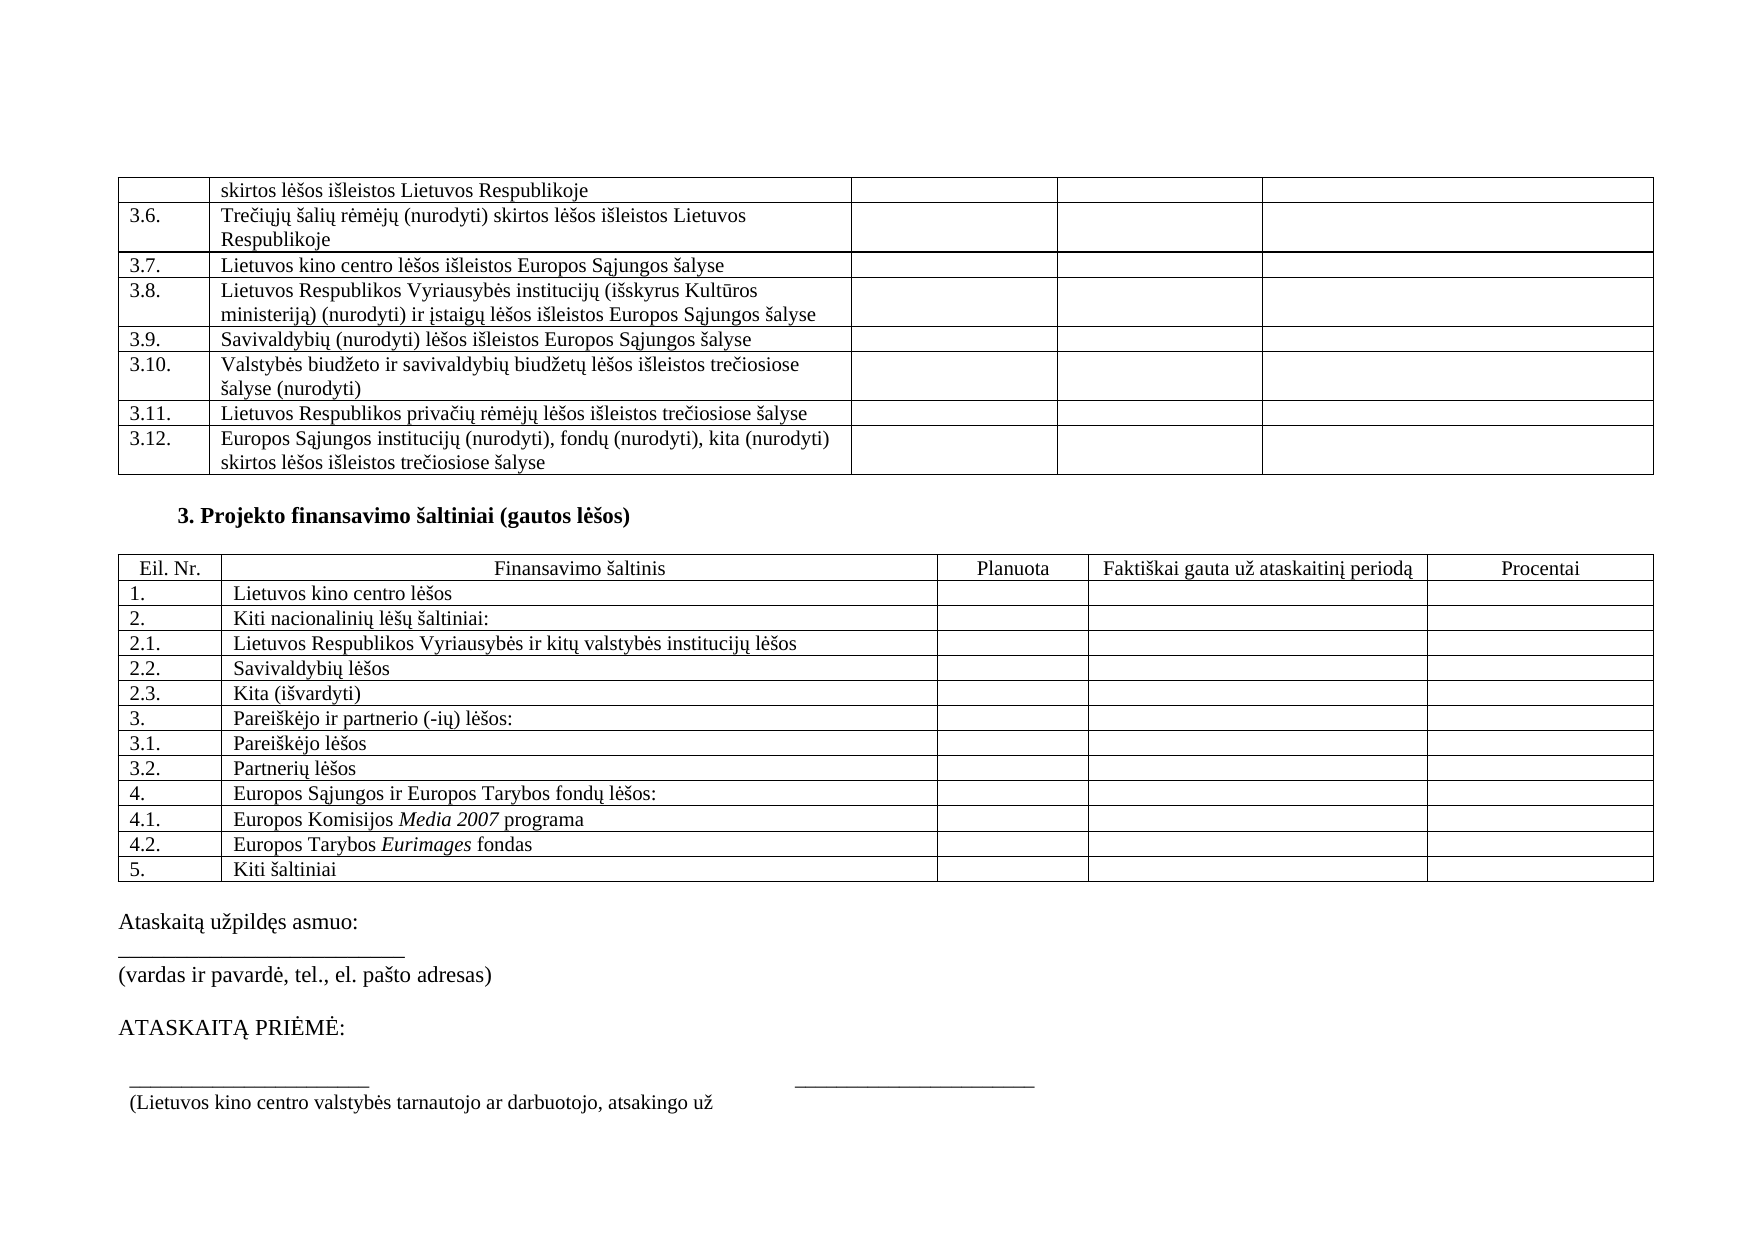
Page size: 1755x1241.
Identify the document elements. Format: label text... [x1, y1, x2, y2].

table_cell Pareiškėjo ir partnerio (-ių) lėšos: [222, 706, 937, 730]
table_cell [1428, 731, 1653, 755]
table_cell [938, 781, 1088, 805]
table_cell [1058, 327, 1262, 351]
table_cell [1263, 253, 1653, 277]
table_cell [1058, 178, 1262, 202]
table_cell Trečiųjų šalių rėmėjų (nurodyti) skirtos lėšos išleistos Lietuvos Respublikoje [210, 203, 851, 251]
table_cell Europos Sąjungos institucijų (nurodyti), fondų (nurodyti), kita (nurodyti) skirtos lėšos išleistos trečiosiose šalyse [210, 426, 851, 474]
text 3. Projekto finansavimo šaltiniai (gautos lėšos) [118, 502, 1636, 528]
table_cell [1089, 581, 1427, 604]
table_header Finansavimo šaltinis [222, 555, 937, 579]
table_cell 3.1. [119, 731, 221, 755]
table_cell 2.2. [119, 656, 221, 680]
table_cell [1263, 178, 1653, 202]
table_header Planuota [938, 555, 1088, 579]
text ATASKAITĄ PRIĖMĖ: [118, 1013, 1636, 1040]
table_cell [1089, 606, 1427, 630]
table_cell [1263, 352, 1653, 400]
table_cell 3. [119, 706, 221, 730]
table_cell [938, 706, 1088, 730]
table_cell [1428, 706, 1653, 730]
table_cell Savivaldybių (nurodyti) lėšos išleistos Europos Sąjungos šalyse [210, 327, 851, 351]
table_cell 3.9. [119, 327, 209, 351]
table_cell [1263, 278, 1653, 326]
table_cell [1089, 756, 1427, 780]
table_header Procentai [1428, 555, 1653, 579]
table_cell [1428, 631, 1653, 655]
table_cell [852, 352, 1057, 400]
table_cell [938, 581, 1088, 604]
table_cell Europos Sąjungos ir Europos Tarybos fondų lėšos: [222, 781, 937, 805]
table_cell Europos Tarybos Eurimages fondas [222, 832, 937, 856]
table_cell [1263, 203, 1653, 251]
table_cell [1263, 401, 1653, 425]
table_cell Valstybės biudžeto ir savivaldybių biudžetų lėšos išleistos trečiosiose šalyse (nurodyti) [210, 352, 851, 400]
table_cell [1089, 781, 1427, 805]
table_cell Kiti šaltiniai [222, 857, 937, 881]
table_cell Lietuvos Respublikos Vyriausybės institucijų (išskyrus Kultūros ministeriją) (nurodyti) ir įstaigų lėšos išleistos Europos Sąjungos šalyse [210, 278, 851, 326]
table_cell 5. [119, 857, 221, 881]
table_header _______________________ [784, 1066, 1653, 1114]
table_cell Partnerių lėšos [222, 756, 937, 780]
table_cell [938, 681, 1088, 705]
table_cell [1058, 253, 1262, 277]
table_cell [1428, 681, 1653, 705]
table_cell [938, 606, 1088, 630]
table_cell [1428, 857, 1653, 881]
table_cell 3.6. [119, 203, 209, 251]
table_cell [852, 401, 1057, 425]
table_cell [1428, 606, 1653, 630]
table_cell [938, 631, 1088, 655]
table_cell [1089, 806, 1427, 831]
table_cell [1089, 631, 1427, 655]
table_cell [1263, 327, 1653, 351]
table_cell Lietuvos kino centro lėšos išleistos Europos Sąjungos šalyse [210, 253, 851, 277]
table_cell Lietuvos Respublikos Vyriausybės ir kitų valstybės institucijų lėšos [222, 631, 937, 655]
table_cell [1428, 656, 1653, 680]
text (vardas ir pavardė, tel., el. pašto adresas) [118, 961, 1636, 987]
table_cell [1428, 756, 1653, 780]
table_cell 3.12. [119, 426, 209, 474]
table_cell Lietuvos Respublikos privačių rėmėjų lėšos išleistos trečiosiose šalyse [210, 401, 851, 425]
table_cell 2.1. [119, 631, 221, 655]
table_cell [1089, 731, 1427, 755]
table_cell [852, 253, 1057, 277]
table_header Faktiškai gauta už ataskaitinį periodą [1089, 555, 1427, 579]
table_cell [1058, 352, 1262, 400]
table_cell 3.11. [119, 401, 209, 425]
table_cell [938, 857, 1088, 881]
table_cell 3.7. [119, 253, 209, 277]
table_cell [938, 731, 1088, 755]
table_cell [852, 203, 1057, 251]
table_cell 2.3. [119, 681, 221, 705]
table_cell Lietuvos kino centro lėšos [222, 581, 937, 604]
table_cell [1089, 656, 1427, 680]
table_cell [1428, 806, 1653, 831]
table_cell 4.2. [119, 832, 221, 856]
table_cell [938, 656, 1088, 680]
table_cell [1089, 681, 1427, 705]
table_cell [1089, 857, 1427, 881]
table_header Eil. Nr. [119, 555, 221, 579]
text Ataskaitą užpildęs asmuo: [118, 908, 1636, 934]
table_cell [1263, 426, 1653, 474]
table_cell Kita (išvardyti) [222, 681, 937, 705]
table_cell skirtos lėšos išleistos Lietuvos Respublikoje [210, 178, 851, 202]
table_cell [1428, 832, 1653, 856]
table_cell 3.2. [119, 756, 221, 780]
table_cell Kiti nacionalinių lėšų šaltiniai: [222, 606, 937, 630]
table_cell 3.10. [119, 352, 209, 400]
table_cell Savivaldybių lėšos [222, 656, 937, 680]
table_cell [852, 327, 1057, 351]
table_cell 1. [119, 581, 221, 604]
table_cell [938, 756, 1088, 780]
table_header _______________________ (Lietuvos kino centro valstybės tarnautojo ar darbuotojo, atsakingo už [118, 1066, 783, 1114]
table_cell [1089, 706, 1427, 730]
table_cell [852, 278, 1057, 326]
table_cell [1428, 581, 1653, 604]
table_cell [1058, 203, 1262, 251]
table_cell 4. [119, 781, 221, 805]
table_cell 3.8. [119, 278, 209, 326]
table_cell Pareiškėjo lėšos [222, 731, 937, 755]
table_cell [1058, 426, 1262, 474]
table_cell [852, 426, 1057, 474]
text _________________________ [118, 934, 1636, 961]
table_cell Europos Komisijos Media 2007 programa [222, 806, 937, 831]
table_cell [938, 832, 1088, 856]
table_cell [1428, 781, 1653, 805]
table_cell [119, 178, 209, 202]
table_cell [1058, 401, 1262, 425]
table_cell [852, 178, 1057, 202]
table_cell 4.1. [119, 806, 221, 831]
table_cell [1089, 832, 1427, 856]
table_cell 2. [119, 606, 221, 630]
table_cell [938, 806, 1088, 831]
table_cell [1058, 278, 1262, 326]
